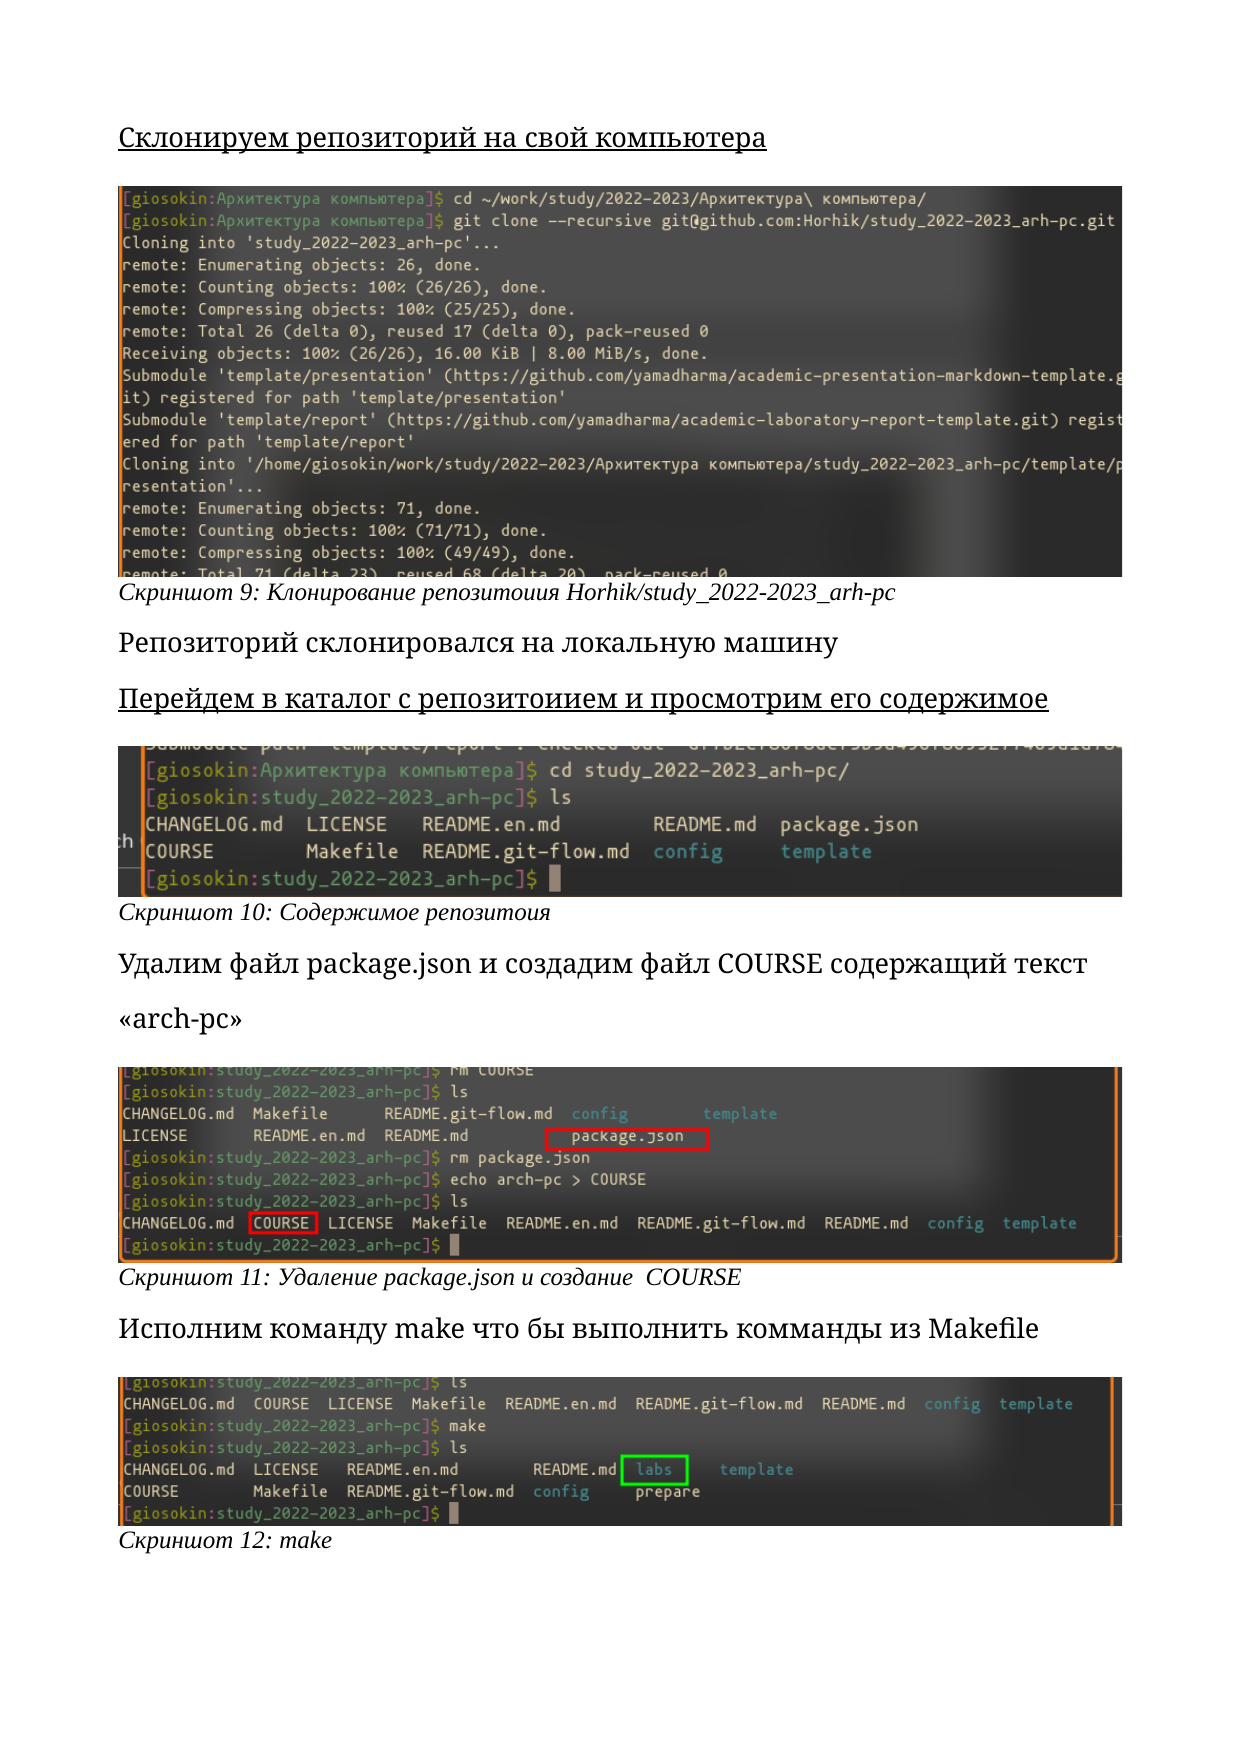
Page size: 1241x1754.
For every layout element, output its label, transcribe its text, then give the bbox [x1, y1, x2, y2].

text Склонируем репозиторий на свой компьютера [118, 118, 1122, 155]
picture [118, 1067, 1123, 1263]
text Скриншот 10: Содержимое репозитоия [118, 897, 1122, 926]
text Скриншот 11: Удаление package.json и создание COURSE [118, 1263, 1122, 1291]
text [118, 734, 1122, 746]
text Скриншот 9: Клонирование репозитоиия Horhik/study_2022-2023_arh-pc [118, 577, 1122, 605]
text Удалим файл package.json и создадим файл COURSE содержащий текст «arch-pc» [118, 926, 1122, 1036]
text Репозиторий склонировался на локальную машину [118, 605, 1122, 661]
picture [118, 746, 1123, 897]
text Перейдем в каталог с репозитоиием и просмотрим его содержимое [118, 679, 1122, 716]
text Скриншот 12: make [118, 1526, 1122, 1554]
text [118, 1055, 1122, 1067]
picture [118, 1377, 1123, 1526]
text Исполним команду make что бы выполнить комманды из Makefile [118, 1291, 1122, 1347]
picture [118, 186, 1123, 577]
text [118, 173, 1122, 186]
